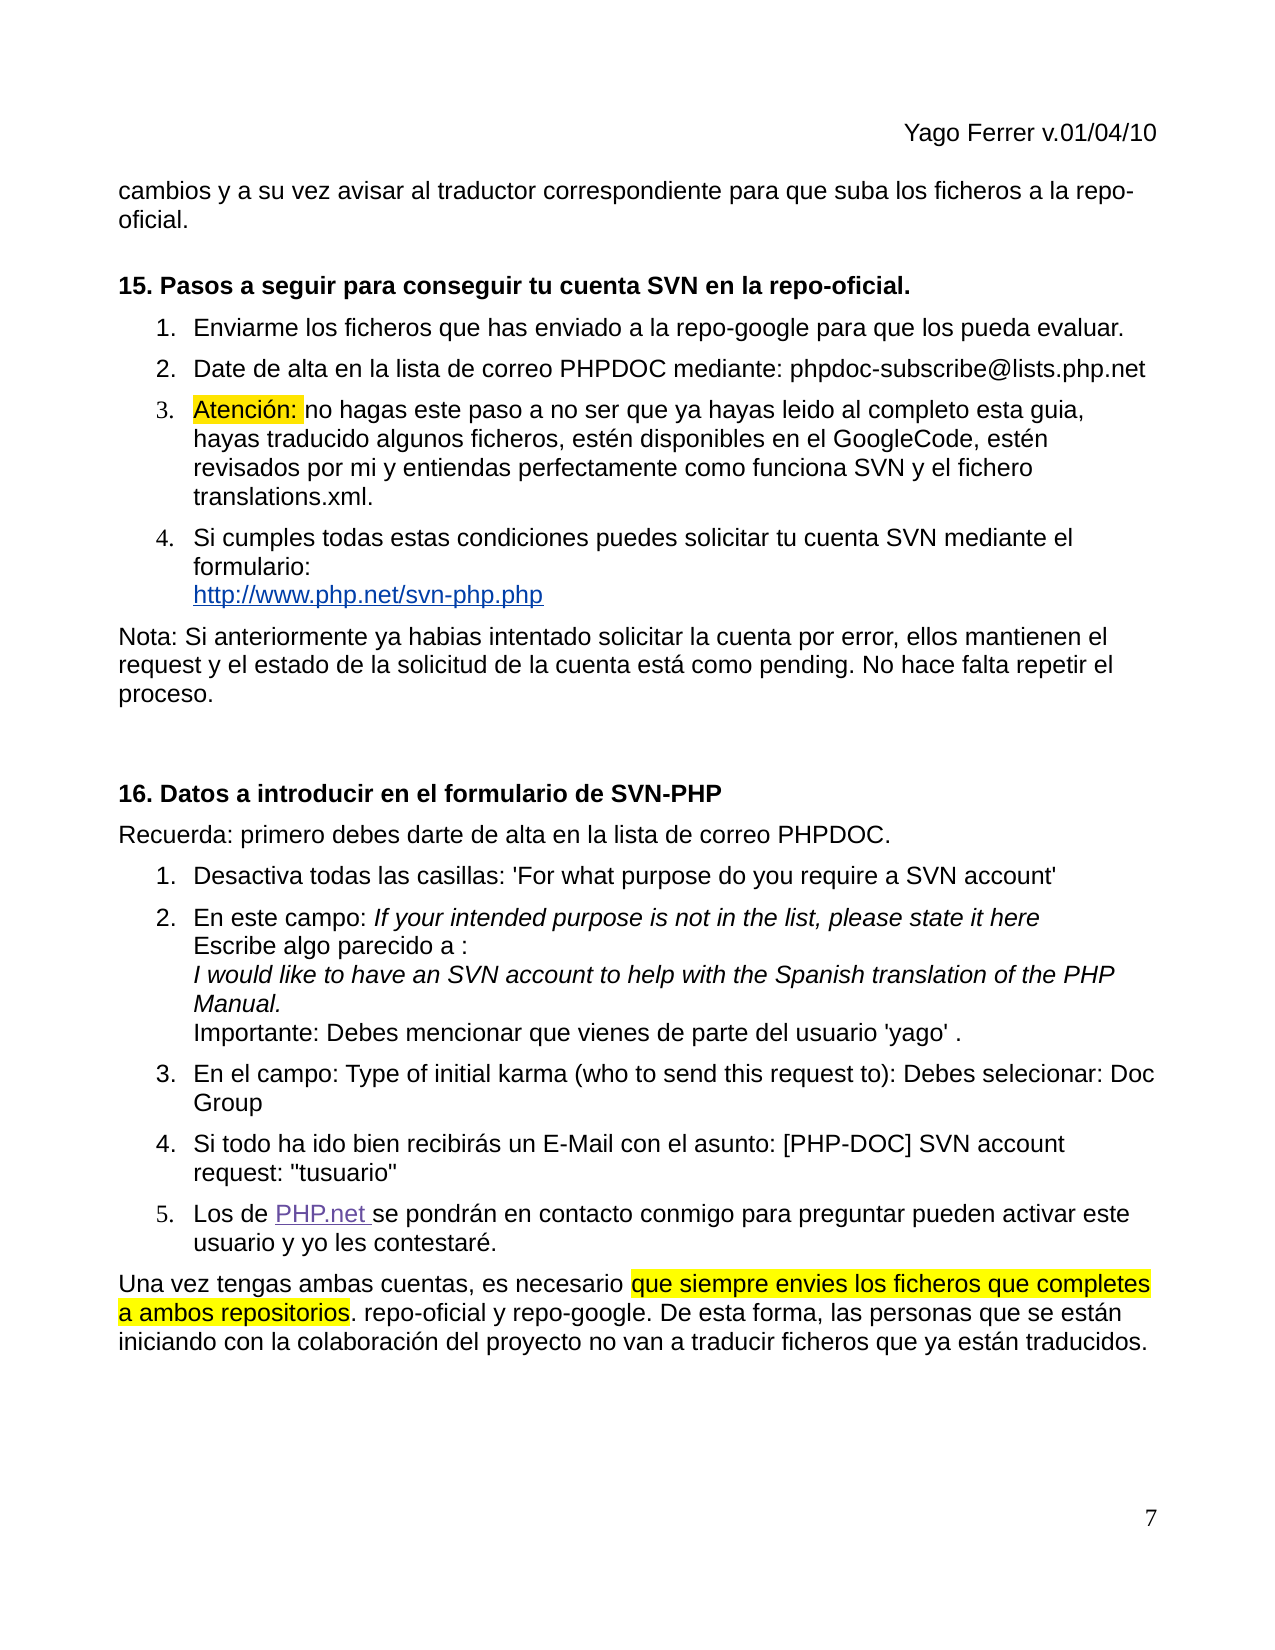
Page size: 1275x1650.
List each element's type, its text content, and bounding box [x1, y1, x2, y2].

list En este campo: If your intended purpose is not in the list, please state it here Escribe algo parecido a : I would like to have an SVN account to help with the Spanish translation of the PHP Manual. Importante: Debes mencionar que vienes de parte del usuario 'yago' . [156, 903, 1157, 1046]
list Atención: no hagas este paso a no ser que ya hayas leido al completo esta guia, hayas traducido algunos ficheros, estén disponibles en el GoogleCode, estén revisados por mi y entiendas perfectamente como funciona SVN y el fichero translations.xml. [156, 395, 1157, 510]
text Una vez tengas ambas cuentas, es necesario que siempre envies los ficheros que completes a ambos repositorios. repo-oficial y repo-google. De esta forma, las personas que se están iniciando con la colaboración del proyecto no van a traducir ficheros que ya están traducidos. [118, 1269, 1157, 1355]
list Desactiva todas las casillas: 'For what purpose do you require a SVN account' [156, 861, 1157, 890]
text Recuerda: primero debes darte de alta en la lista de correo PHPDOC. [118, 820, 1157, 849]
subtitle 16. Datos a introducir en el formulario de SVN-PHP [118, 745, 1157, 808]
list Enviarme los ficheros que has enviado a la repo-google para que los pueda evaluar. [156, 313, 1157, 341]
list En el campo: Type of initial karma (who to send this request to): Debes selecionar: Doc Group [156, 1059, 1157, 1116]
list Si cumples todas estas condiciones puedes solicitar tu cuenta SVN mediante el formulario: http://www.php.net/svn-php.php [156, 523, 1157, 609]
text cambios y a su vez avisar al traductor correspondiente para que suba los ficheros a la repo-oficial. [118, 176, 1157, 234]
list Date de alta en la lista de correo PHPDOC mediante: phpdoc-subscribe@lists.php.net [156, 354, 1157, 383]
text Nota: Si anteriormente ya habias intentado solicitar la cuenta por error, ellos mantienen el request y el estado de la solicitud de la cuenta está como pending. No hace falta repetir el proceso. [118, 622, 1157, 708]
subtitle 15. Pasos a seguir para conseguir tu cuenta SVN en la repo-oficial. [118, 271, 1157, 300]
list Si todo ha ido bien recibirás un E-Mail con el asunto: [PHP-DOC] SVN account request: "tusuario" [156, 1129, 1157, 1186]
list Los de PHP.net se pondrán en contacto conmigo para preguntar pueden activar este usuario y yo les contestaré. [156, 1199, 1157, 1256]
